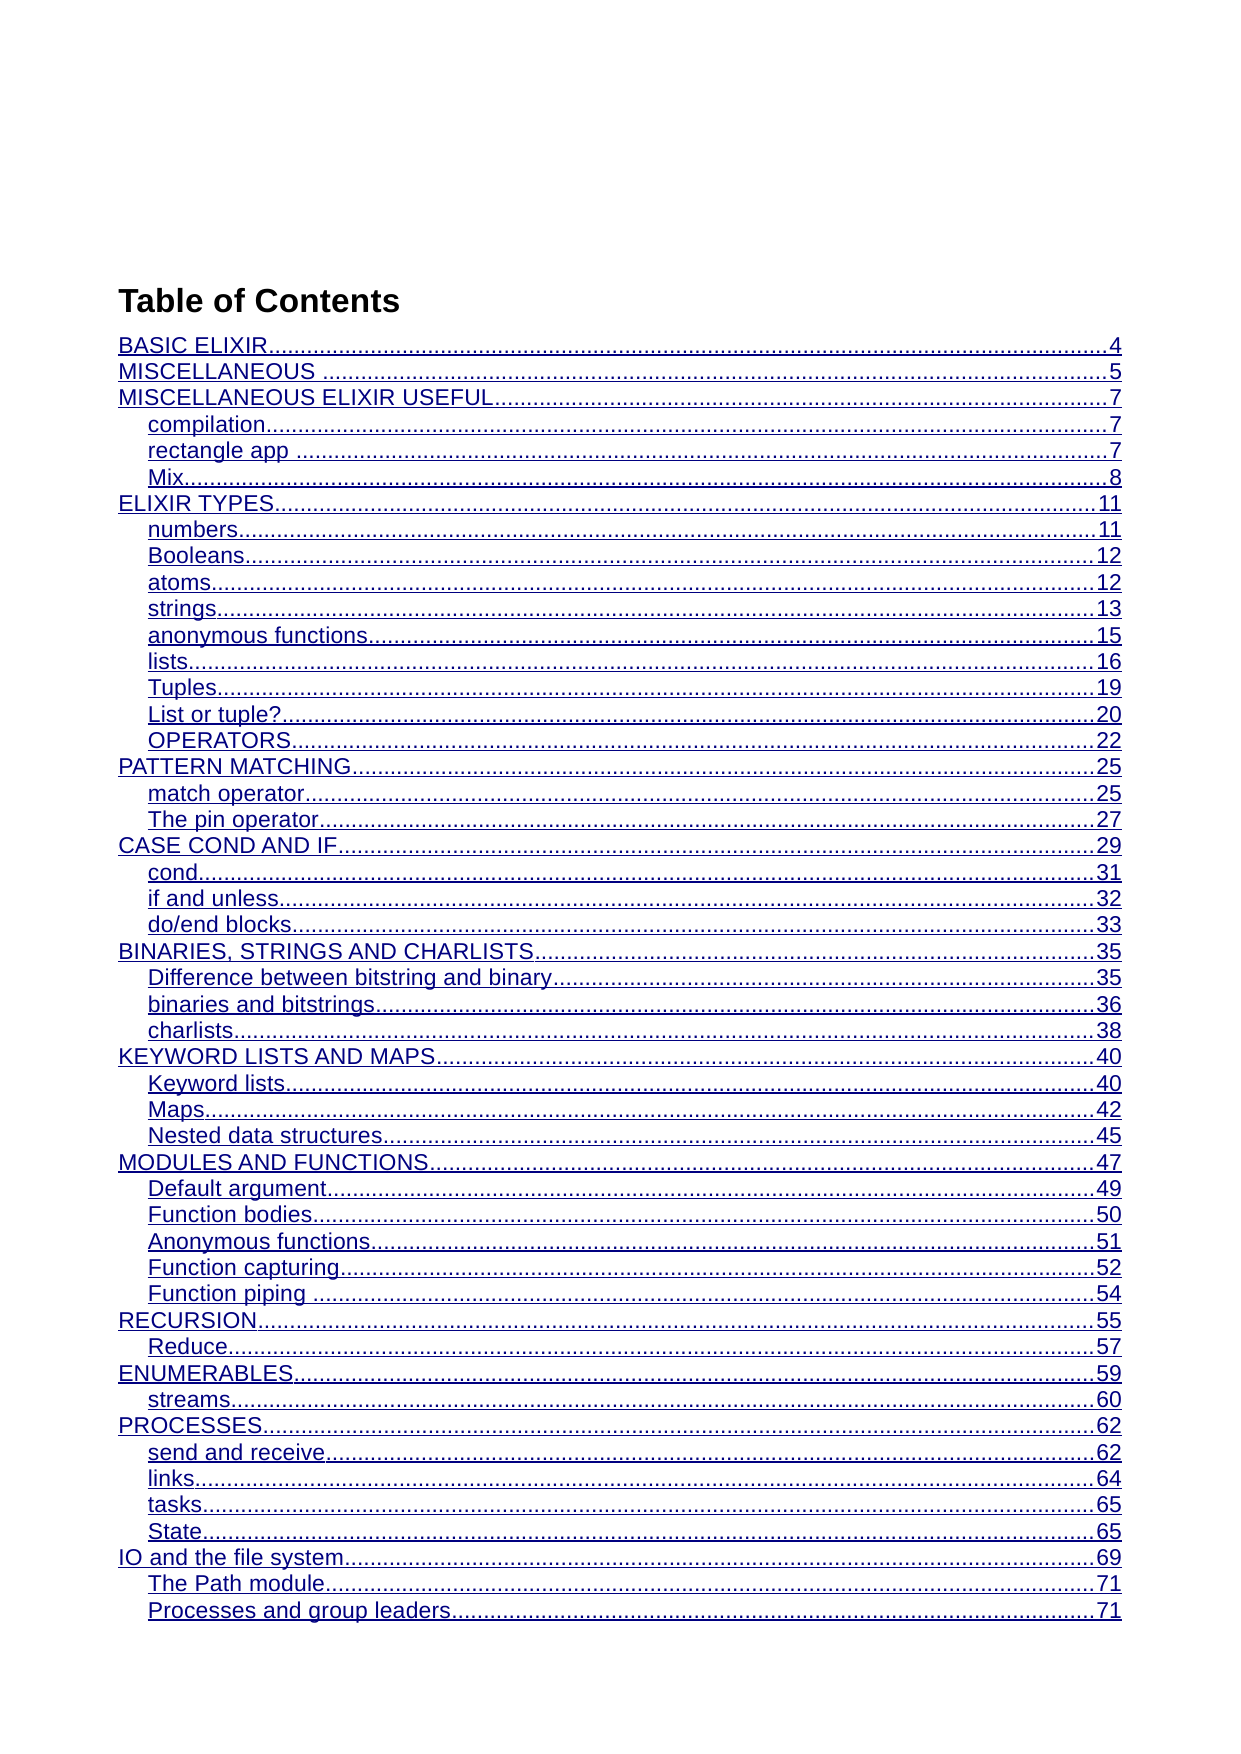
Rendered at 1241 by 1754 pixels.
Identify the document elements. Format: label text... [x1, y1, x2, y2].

text numbers 11 [148, 516, 1122, 539]
text Maps 42 [148, 1096, 1122, 1119]
text Nested data structures 45 [148, 1122, 1122, 1145]
text rectangle app 7 [148, 437, 1122, 460]
text cond 31 [148, 859, 1122, 881]
text Function bodies 50 [148, 1201, 1122, 1224]
text links 64 [148, 1465, 1122, 1488]
text List or tuple? 20 [148, 701, 1122, 723]
text Default argument 49 [148, 1175, 1122, 1198]
text binaries and bitstrings 36 [148, 991, 1122, 1013]
text The pin operator 27 [148, 806, 1122, 829]
text charlists 38 [148, 1017, 1122, 1040]
text if and unless 32 [148, 885, 1122, 908]
text lists 16 [148, 648, 1122, 671]
text atoms 12 [148, 569, 1122, 592]
text IO and the file system 69 [118, 1544, 1122, 1567]
text Function capturing 52 [148, 1254, 1122, 1277]
text send and receive 62 [148, 1438, 1122, 1461]
text MISCELLANEOUS ELIXIR USEFUL 7 [118, 384, 1122, 407]
text compilation 7 [148, 411, 1122, 434]
text BINARIES, STRINGS AND CHARLISTS 35 [118, 938, 1122, 961]
text ELIXIR TYPES 11 [118, 490, 1122, 513]
text match operator 25 [148, 780, 1122, 803]
text PATTERN MATCHING 25 [118, 753, 1122, 776]
text Tuples 19 [148, 674, 1122, 697]
text do/end blocks 33 [148, 911, 1122, 934]
text The Path module 71 [148, 1570, 1122, 1593]
text Mix 8 [148, 463, 1122, 486]
text PROCESSES 62 [118, 1412, 1122, 1435]
text tasks 65 [148, 1491, 1122, 1514]
text RECURSION 55 [118, 1307, 1122, 1330]
text streams 60 [148, 1386, 1122, 1409]
text anonymous functions 15 [148, 622, 1122, 644]
text MISCELLANEOUS 5 [118, 358, 1122, 381]
text Processes and group leaders 71 [148, 1597, 1122, 1619]
text KEYWORD LISTS AND MAPS 40 [118, 1043, 1122, 1066]
text Reduce 57 [148, 1333, 1122, 1356]
subtitle Table of Contents [118, 281, 1122, 319]
text MODULES AND FUNCTIONS 47 [118, 1149, 1122, 1171]
text Anonymous functions 51 [148, 1228, 1122, 1250]
text OPERATORS 22 [148, 727, 1122, 750]
text State 65 [148, 1518, 1122, 1540]
text Function piping 54 [148, 1280, 1122, 1303]
text Difference between bitstring and binary 35 [148, 964, 1122, 987]
text ENUMERABLES 59 [118, 1359, 1122, 1382]
text Booleans 12 [148, 542, 1122, 565]
text Keyword lists 40 [148, 1069, 1122, 1092]
text CASE COND AND IF 29 [118, 832, 1122, 855]
text BASIC ELIXIR 4 [118, 332, 1122, 354]
text strings 13 [148, 595, 1122, 618]
